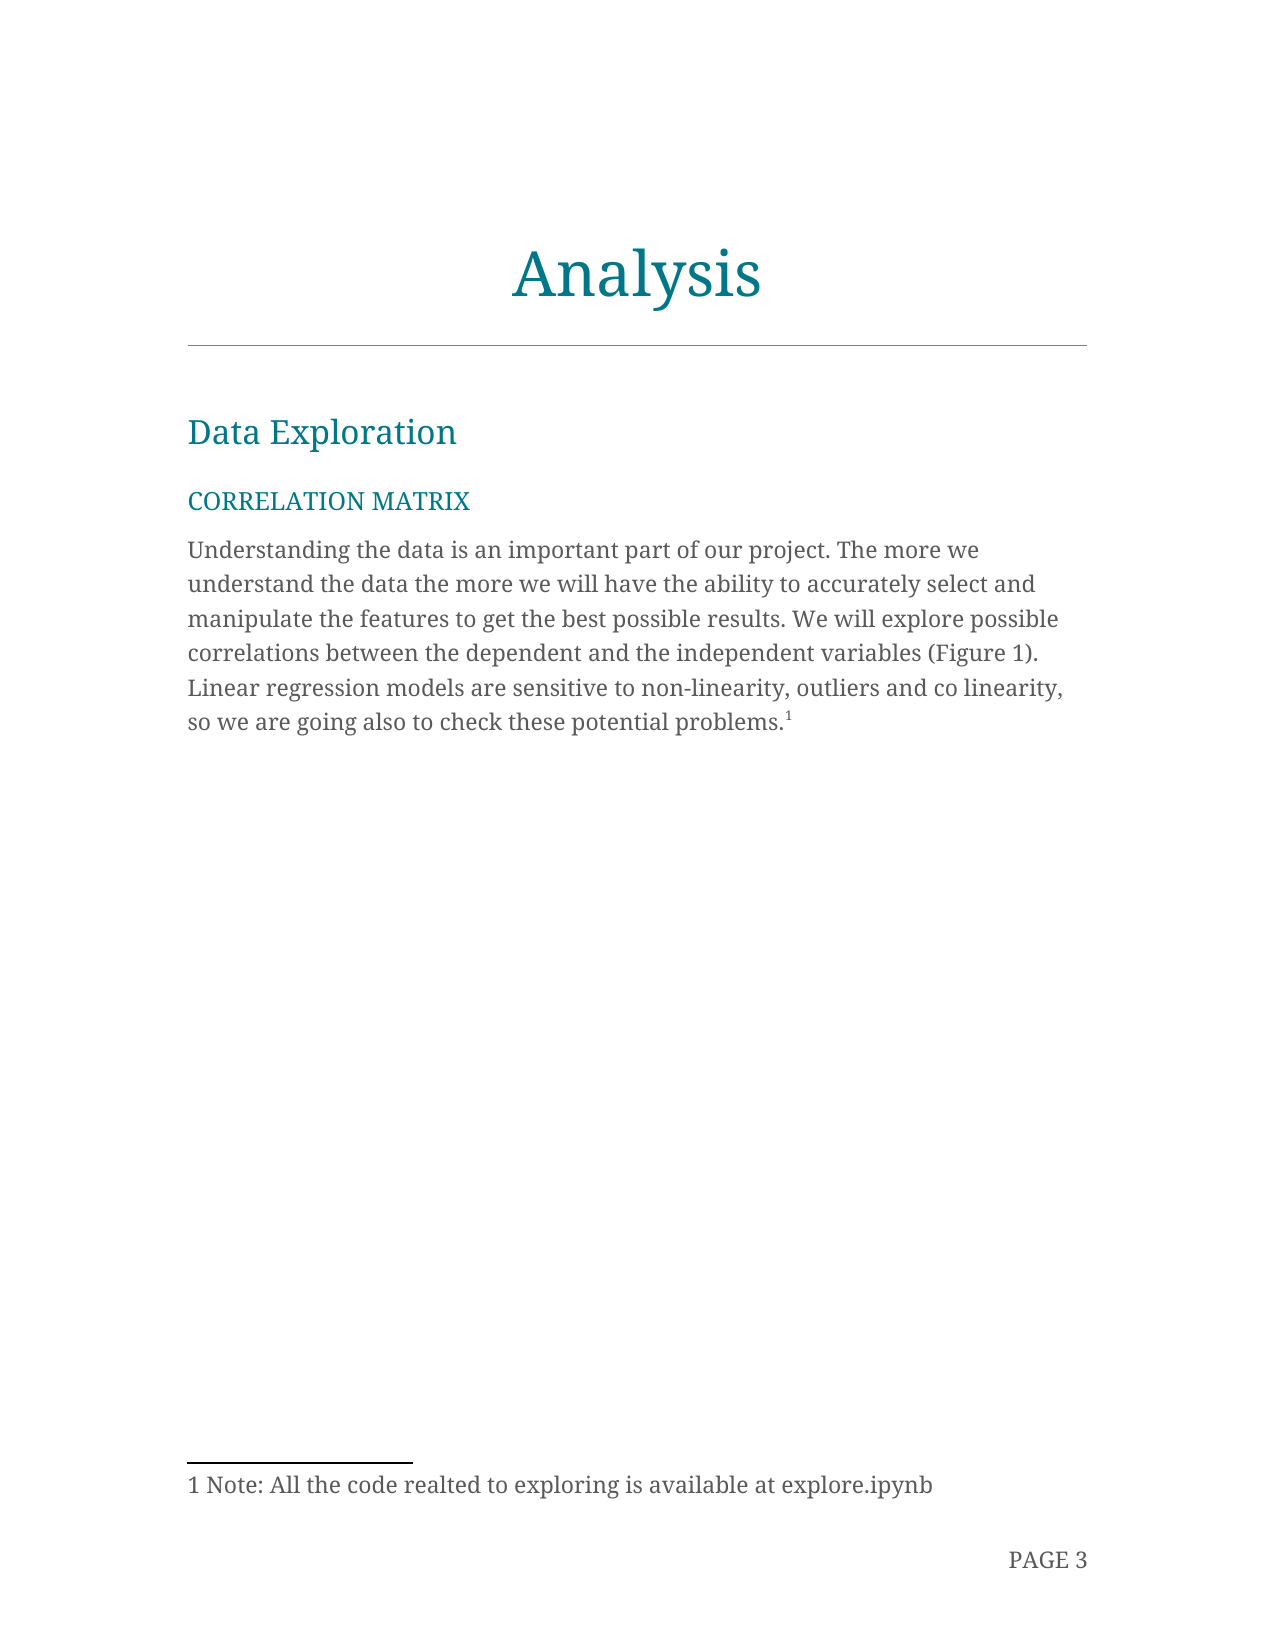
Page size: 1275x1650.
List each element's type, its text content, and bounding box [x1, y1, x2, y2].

text Understanding the data is an important part of our project. The more we understand the data the more we will have the ability to accurately select and manipulate the features to get the best possible results. We will explore possible correlations between the dependent and the independent variables (Figure 1). Linear regression models are sensitive to non-linearity, outliers and co linearity, so we are going also to check these potential problems. [187, 534, 1087, 737]
subtitle Data Exploration [187, 409, 1087, 454]
subtitle Correlation Matrix [187, 484, 1087, 518]
text Note: All the code realted to exploring is available at explore.ipynb [187, 1469, 1087, 1500]
title Analysis [187, 230, 1087, 315]
